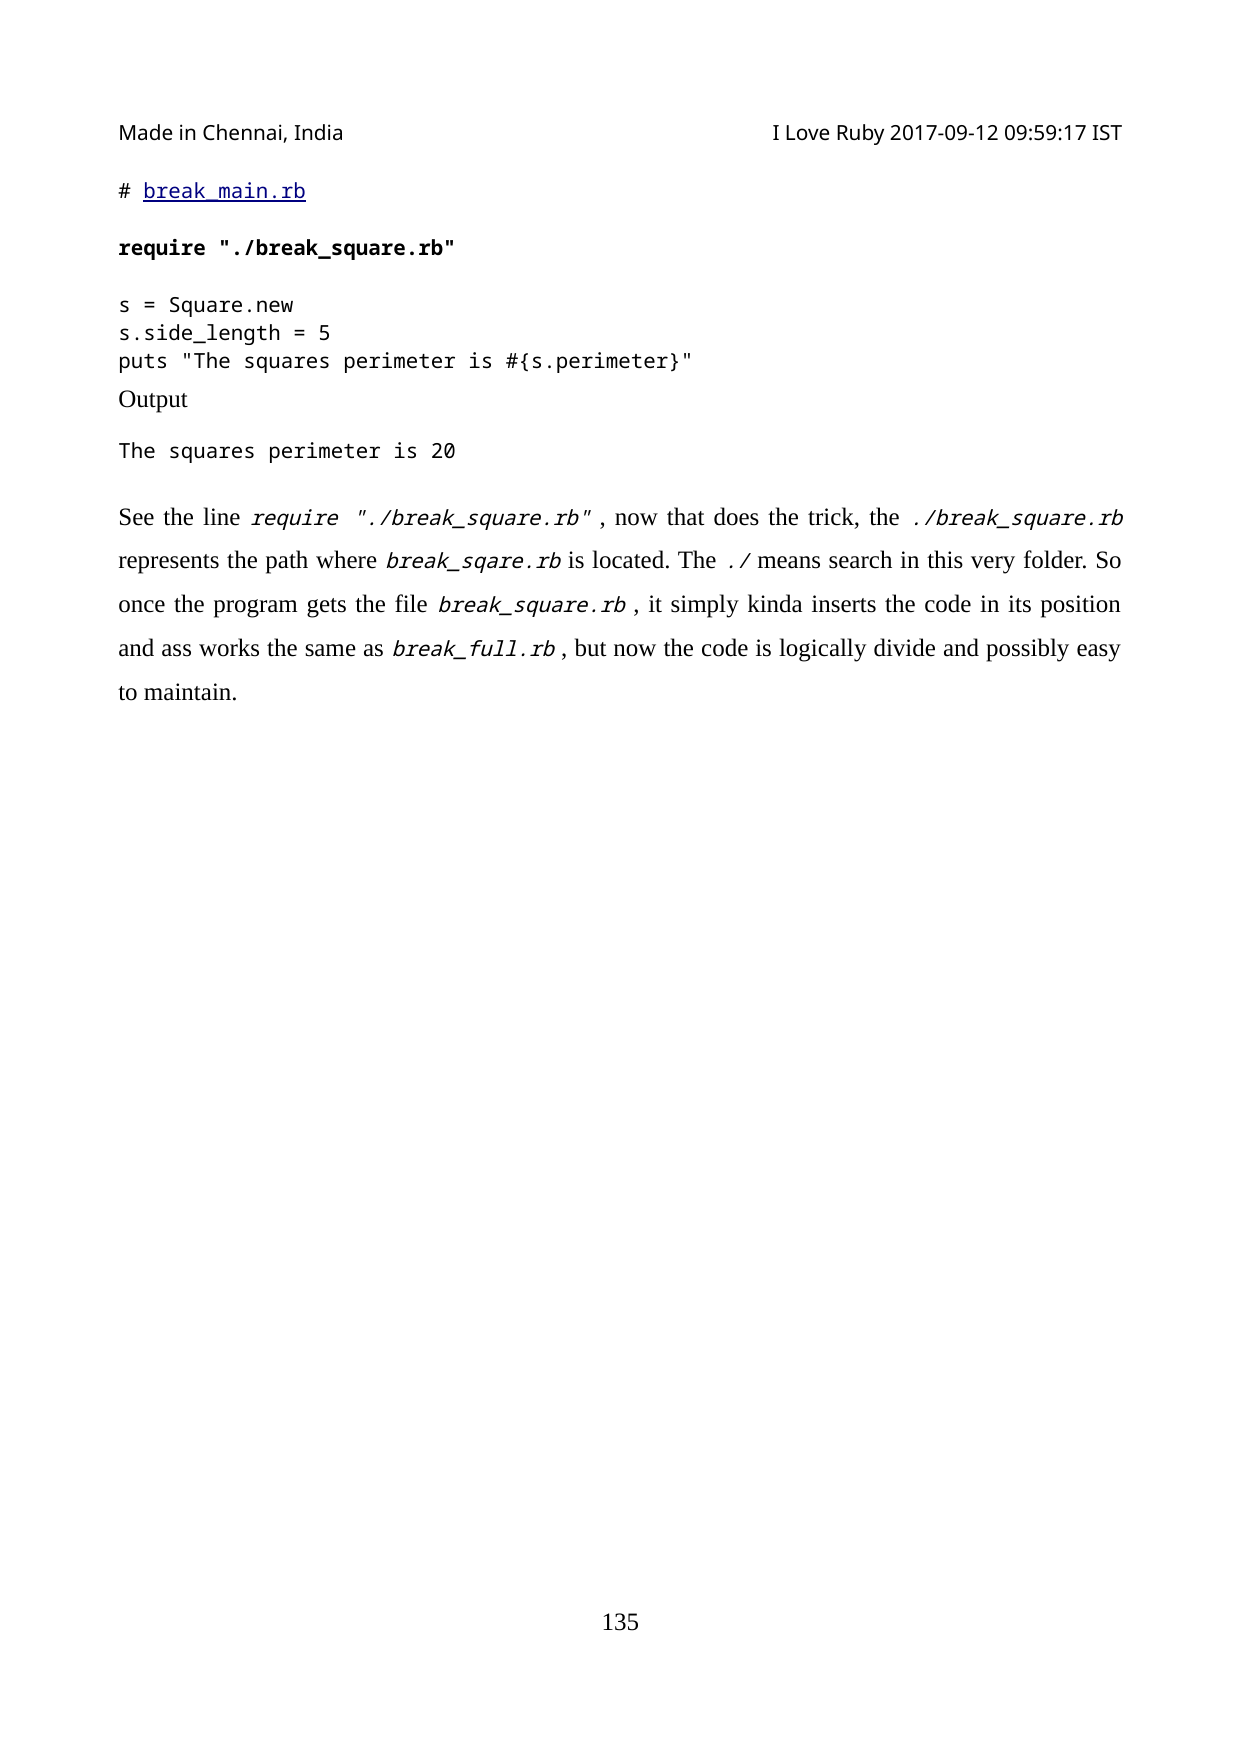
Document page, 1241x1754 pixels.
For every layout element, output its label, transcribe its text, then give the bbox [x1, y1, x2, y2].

text s = Square.new [118, 290, 1122, 318]
text The squares perimeter is 20 [118, 436, 1122, 464]
text s.side_length = 5 [118, 318, 1122, 347]
text Output [118, 384, 1122, 413]
text # break_main.rb [118, 176, 1122, 204]
text See the line require "./break_square.rb" , now that does the trick, the ./break_square.rb represents the path where break_sqare.rb is located. The ./ means search in this very folder. So once the program gets the file break_square.rb , it simply kinda inserts the code in its position and ass works the same as break_full.rb , but now the code is logically divide and possibly easy to maintain. [118, 502, 1122, 706]
text require "./break_square.rb" [118, 233, 1122, 261]
text puts "The squares perimeter is #{s.perimeter}" [118, 347, 1122, 375]
